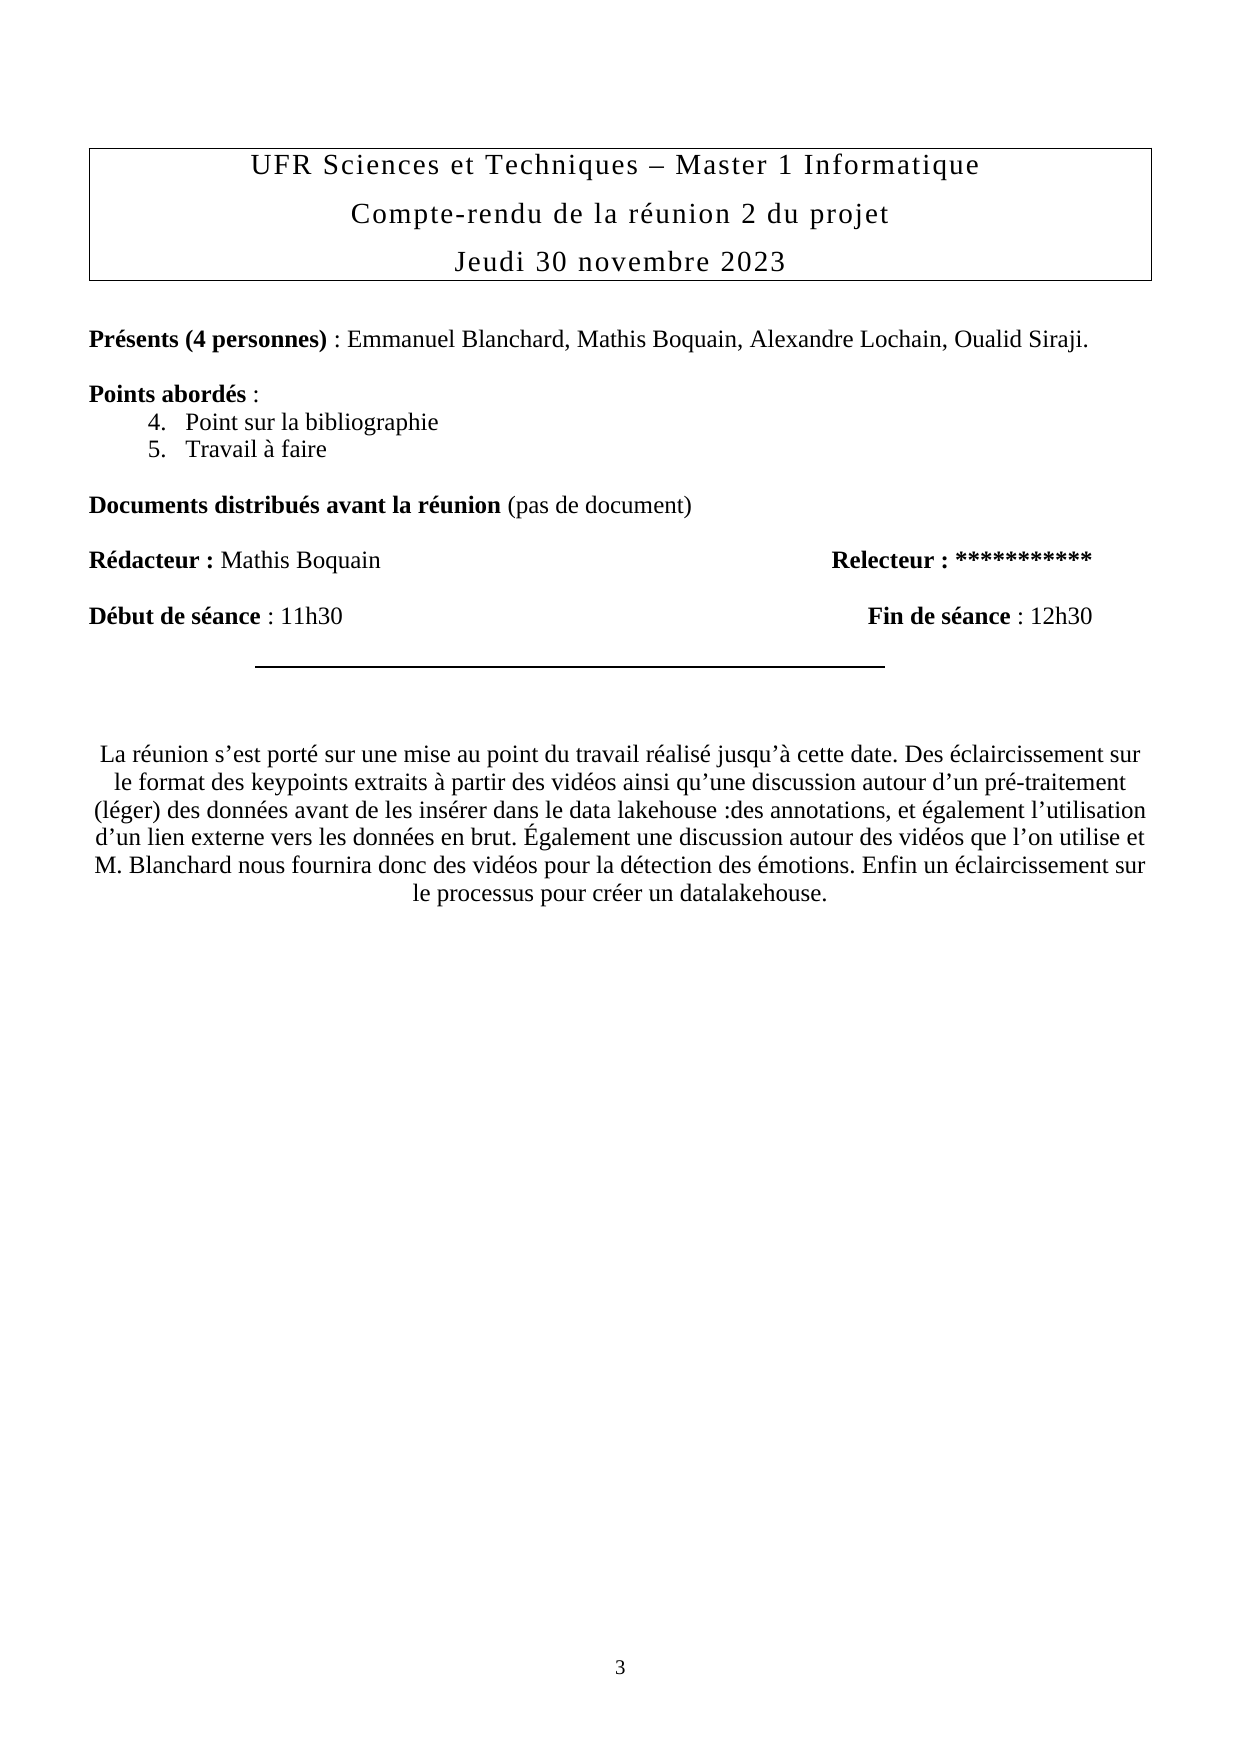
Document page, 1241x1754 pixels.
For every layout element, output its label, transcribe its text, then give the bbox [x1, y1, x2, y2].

text UFR Sciences et Techniques – Master 1 Informatique [90, 149, 1151, 181]
text Présents (4 personnes) : Emmanuel Blanchard, Mathis Boquain, Alexandre Lochain, Oualid Siraji. [88, 325, 1152, 352]
list Travail à faire [148, 436, 1152, 463]
list Point sur la bibliographie [148, 408, 1152, 436]
text Début de séance : 11h30 Fin de séance : 12h30 [88, 602, 1152, 629]
text La réunion s’est porté sur une mise au point du travail réalisé jusqu’à cette date. Des éclaircissement sur le format des keypoints extraits à partir des vidéos ainsi qu’une discussion autour d’un pré-traitement (léger) des données avant de les insérer dans le data lakehouse :des annotations, et également l’utilisation d’un lien externe vers les données en brut. Également une discussion autour des vidéos que l’on utilise et M. Blanchard nous fournira donc des vidéos pour la détection des émotions. Enfin un éclaircissement sur le processus pour créer un datalakehouse. [88, 740, 1152, 907]
text Documents distribués avant la réunion (pas de document) [88, 491, 1152, 519]
text Compte-rendu de la réunion 2 du projet [90, 196, 1151, 229]
text Points abordés : [88, 380, 1152, 408]
subtitle Rédacteur : Mathis Boquain Relecteur : *********** [88, 546, 1092, 574]
text Jeudi 30 novembre 2023 [90, 244, 1151, 280]
